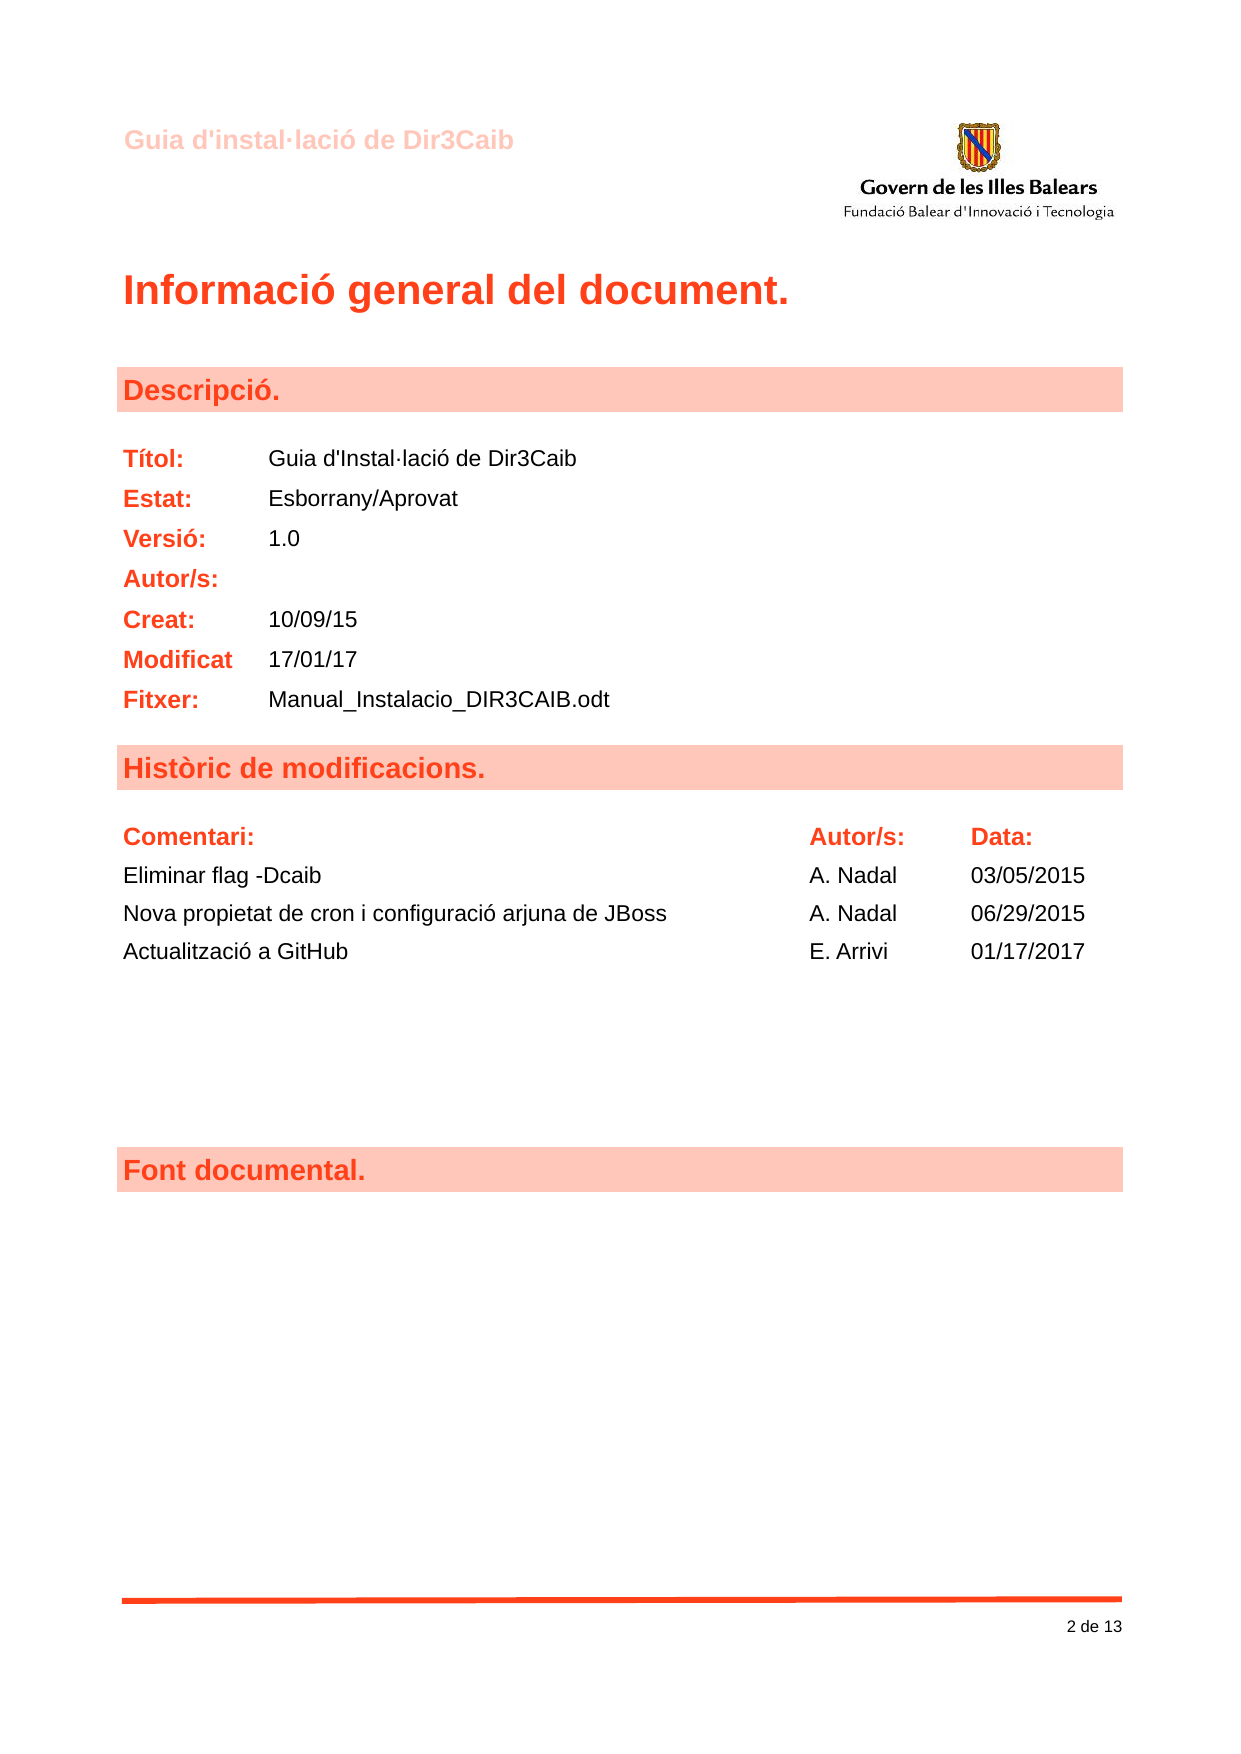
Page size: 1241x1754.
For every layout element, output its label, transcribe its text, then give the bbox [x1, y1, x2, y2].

table_cell [803, 1083, 965, 1121]
table_cell [965, 1008, 1123, 1045]
table_cell [117, 1192, 1123, 1218]
table_cell [117, 790, 1123, 816]
table_cell Guia d'Instal·lació de Dir3Caib [262, 438, 1123, 478]
table_cell Manual_Instalacio_DIR3CAIB.odt [262, 679, 1123, 719]
table_cell Actualització a GitHub [117, 932, 803, 970]
table_cell Versió: [117, 519, 262, 559]
table_cell [965, 970, 1123, 1008]
table_cell [117, 1083, 803, 1121]
table_cell Descripció. [117, 367, 1123, 412]
table_cell [117, 1293, 1123, 1331]
table_cell A. Nadal [803, 856, 965, 894]
table_cell 09/10/15 [262, 599, 1123, 639]
table_cell Modificat [117, 639, 262, 679]
table_cell Autor/s: [117, 559, 262, 599]
table_cell [117, 1331, 1123, 1369]
table_cell 17/01/2017 [965, 932, 1123, 970]
table_cell 1.0 [262, 519, 1123, 559]
table_cell Històric de modificacions. [117, 745, 1123, 790]
table_cell [117, 1008, 803, 1045]
table_cell A. Nadal [803, 894, 965, 932]
table_cell Estat: [117, 478, 262, 518]
table_cell [803, 970, 965, 1008]
table_cell Font documental. [117, 1147, 1123, 1192]
table_cell 29/06/2015 [965, 894, 1123, 932]
table_cell [965, 1045, 1123, 1083]
table_cell [117, 1256, 1123, 1293]
table_cell Creat: [117, 599, 262, 639]
table_cell 17/01/17 [262, 639, 1123, 679]
table_cell [965, 1083, 1123, 1121]
table_cell [803, 1045, 965, 1083]
table_cell [803, 1008, 965, 1045]
table_cell Eliminar flag -Dcaib [117, 856, 803, 894]
picture [840, 123, 1117, 220]
table_cell E. Arrivi [803, 932, 965, 970]
table_cell Comentari: [117, 816, 803, 856]
table_cell [117, 1218, 1123, 1256]
table_cell [117, 970, 803, 1008]
table_cell Data: [965, 816, 1123, 856]
table_cell [117, 720, 1123, 745]
table_cell [117, 1121, 1123, 1147]
table_cell Autor/s: [803, 816, 965, 856]
table_cell 05/03/2015 [965, 856, 1123, 894]
table_cell [117, 1045, 803, 1083]
table_cell Títol: [117, 438, 262, 478]
table_cell [262, 559, 1123, 599]
table_cell Fitxer: [117, 679, 262, 719]
table_header Informació general del document. [117, 260, 1123, 367]
table_cell [117, 412, 1123, 438]
table_cell Nova propietat de cron i configuració arjuna de JBoss [117, 894, 803, 932]
table_cell Esborrany/Aprovat [262, 478, 1123, 518]
